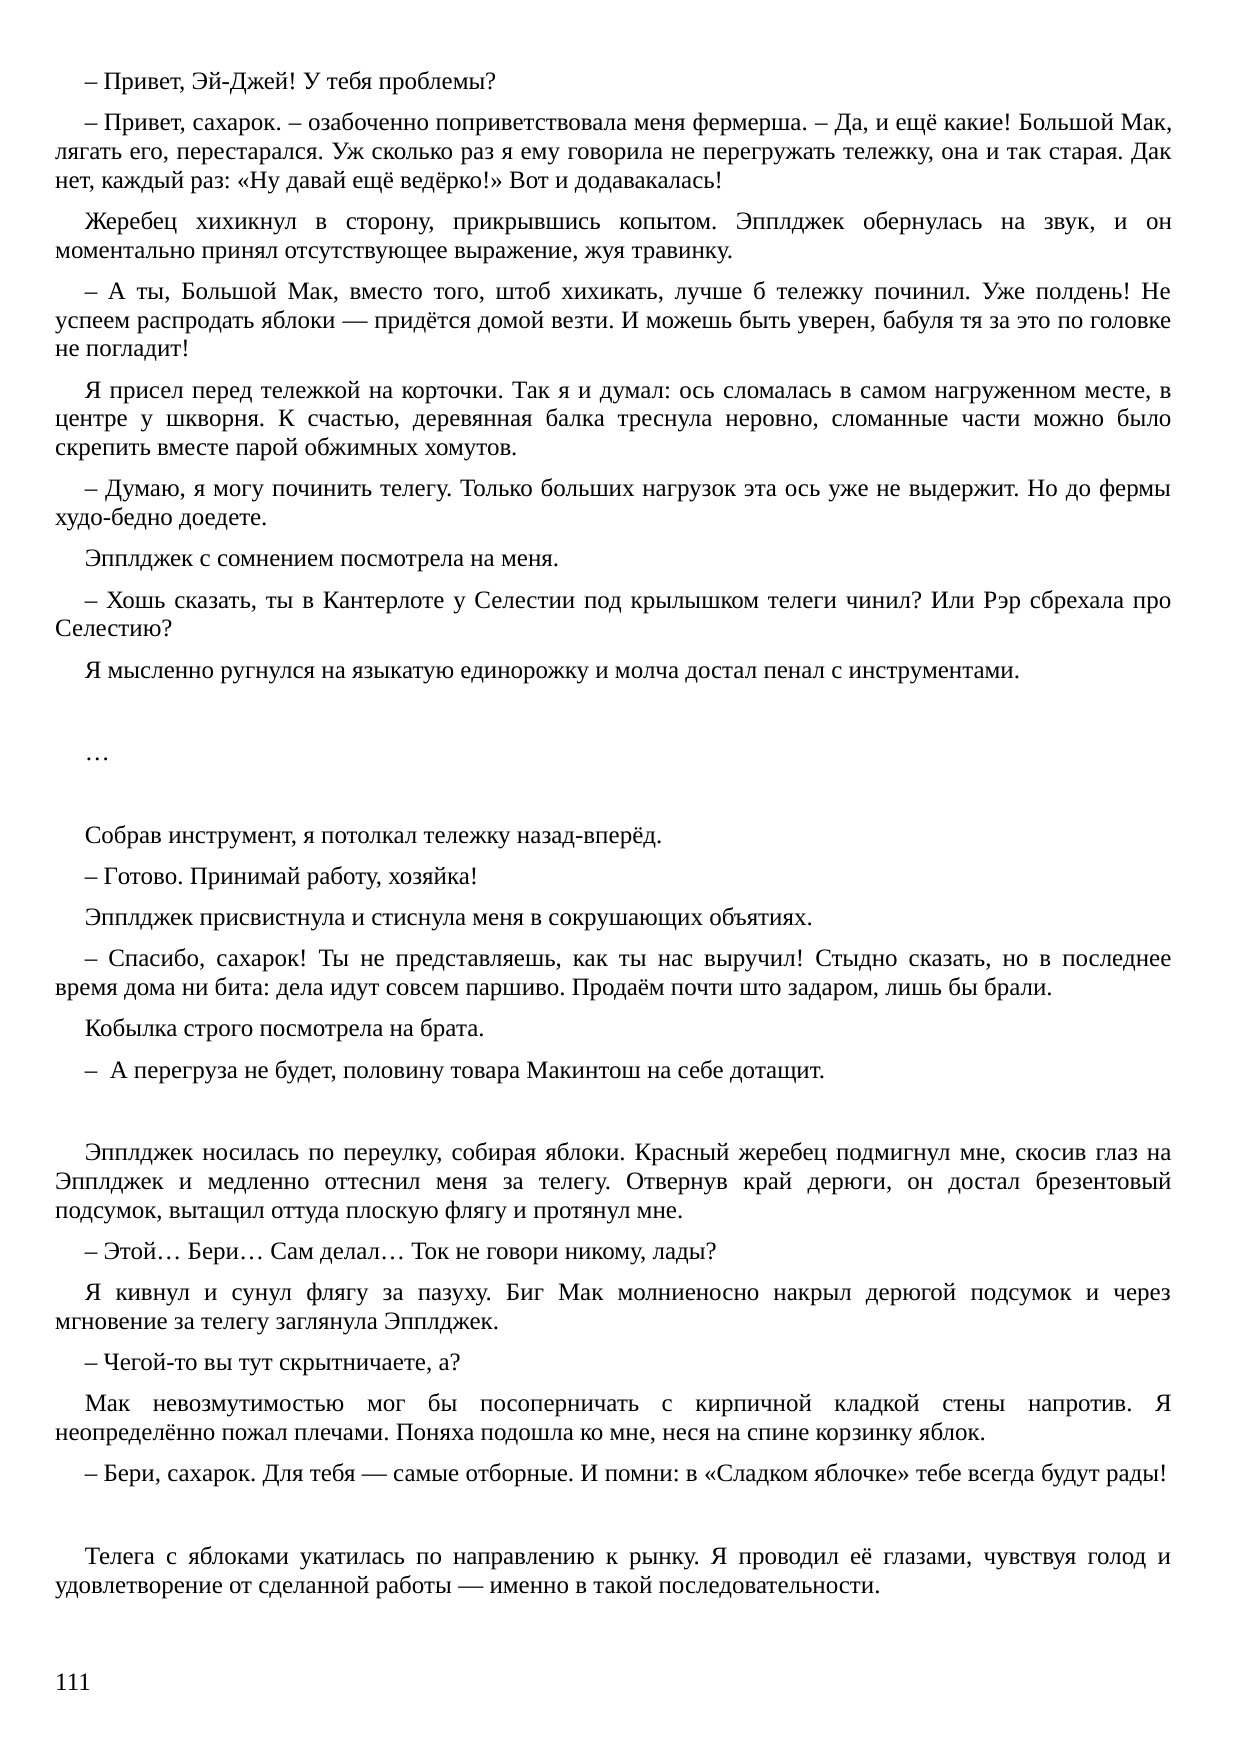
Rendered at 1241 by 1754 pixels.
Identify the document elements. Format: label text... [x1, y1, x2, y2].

text Мак невозмутимостью мог бы посоперничать с кирпичной кладкой стены напротив. Я неопределённо пожал плечами. Поняха подошла ко мне, неся на спине корзинку яблок. [55, 1388, 1173, 1446]
text – А ты, Большой Мак, вместо того, штоб хихикать, лучше б тележку починил. Уже полдень! Не успеем распродать яблоки — придётся домой везти. И можешь быть уверен, бабуля тя за это по головке не погладит! [55, 276, 1173, 362]
text – Готово. Принимай работу, хозяйка! [55, 861, 1173, 890]
text Жеребец хихикнул в сторону, прикрывшись копытом. Эпплджек обернулась на звук, и он моментально принял отсутствующее выражение, жуя травинку. [55, 206, 1173, 263]
text Эпплджек носилась по переулку, собирая яблоки. Красный жеребец подмигнул мне, скосив глаз на Эпплджек и медленно оттеснил меня за телегу. Отвернув край дерюги, он достал брезентовый подсумок, вытащил оттуда плоскую флягу и протянул мне. [55, 1137, 1173, 1223]
text – Чегой-то вы тут скрытничаете, а? [55, 1347, 1173, 1376]
text Собрав инструмент, я потолкал тележку назад-вперёд. [55, 820, 1173, 848]
text – Привет, Эй-Джей! У тебя проблемы? [55, 66, 1173, 95]
text Эпплджек с сомнением посмотрела на меня. [55, 543, 1173, 572]
text – Привет, сахарок. – озабоченно поприветствовала меня фермерша. – Да, и ещё какие! Большой Мак, лягать его, перестарался. Уж сколько раз я ему говорила не перегружать тележку, она и так старая. Дак нет, каждый раз: «Ну давай ещё ведёрко!» Вот и додавакалась! [55, 107, 1173, 193]
text Я кивнул и сунул флягу за пазуху. Биг Мак молниеносно накрыл дерюгой подсумок и через мгновение за телегу заглянула Эпплджек. [55, 1277, 1173, 1335]
text Телега с яблоками укатилась по направлению к рынку. Я проводил её глазами, чувствуя голод и удовлетворение от сделанной работы — именно в такой последовательности. [55, 1541, 1173, 1598]
text Я мысленно ругнулся на языкатую единорожку и молча достал пенал с инструментами. [55, 655, 1173, 683]
text – Этой… Бери… Сам делал… Ток не говори никому, лады? [55, 1236, 1173, 1265]
text Я присел перед тележкой на корточки. Так я и думал: ось сломалась в самом нагруженном месте, в центре у шкворня. К счастью, деревянная балка треснула неровно, сломанные части можно было скрепить вместе парой обжимных хомутов. [55, 375, 1173, 461]
text – А перегруза не будет, половину товара Макинтош на себе дотащит. [55, 1055, 1173, 1083]
text – Бери, сахарок. Для тебя — самые отборные. И помни: в «Сладком яблочке» тебе всегда будут рады! [55, 1458, 1173, 1487]
text – Спасибо, сахарок! Ты не представляешь, как ты нас выручил! Стыдно сказать, но в последнее время дома ни бита: дела идут совсем паршиво. Продаём почти што задаром, лишь бы брали. [55, 943, 1173, 1001]
text – Хошь сказать, ты в Кантерлоте у Селестии под крылышком телеги чинил? Или Рэр сбрехала про Селестию? [55, 585, 1173, 642]
text Эпплджек присвистнула и стиснула меня в сокрушающих объятиях. [55, 902, 1173, 931]
text … [55, 737, 1173, 766]
text – Думаю, я могу починить телегу. Только больших нагрузок эта ось уже не выдержит. Но до фермы худо-бедно доедете. [55, 473, 1173, 531]
text Кобылка строго посмотрела на брата. [55, 1013, 1173, 1042]
